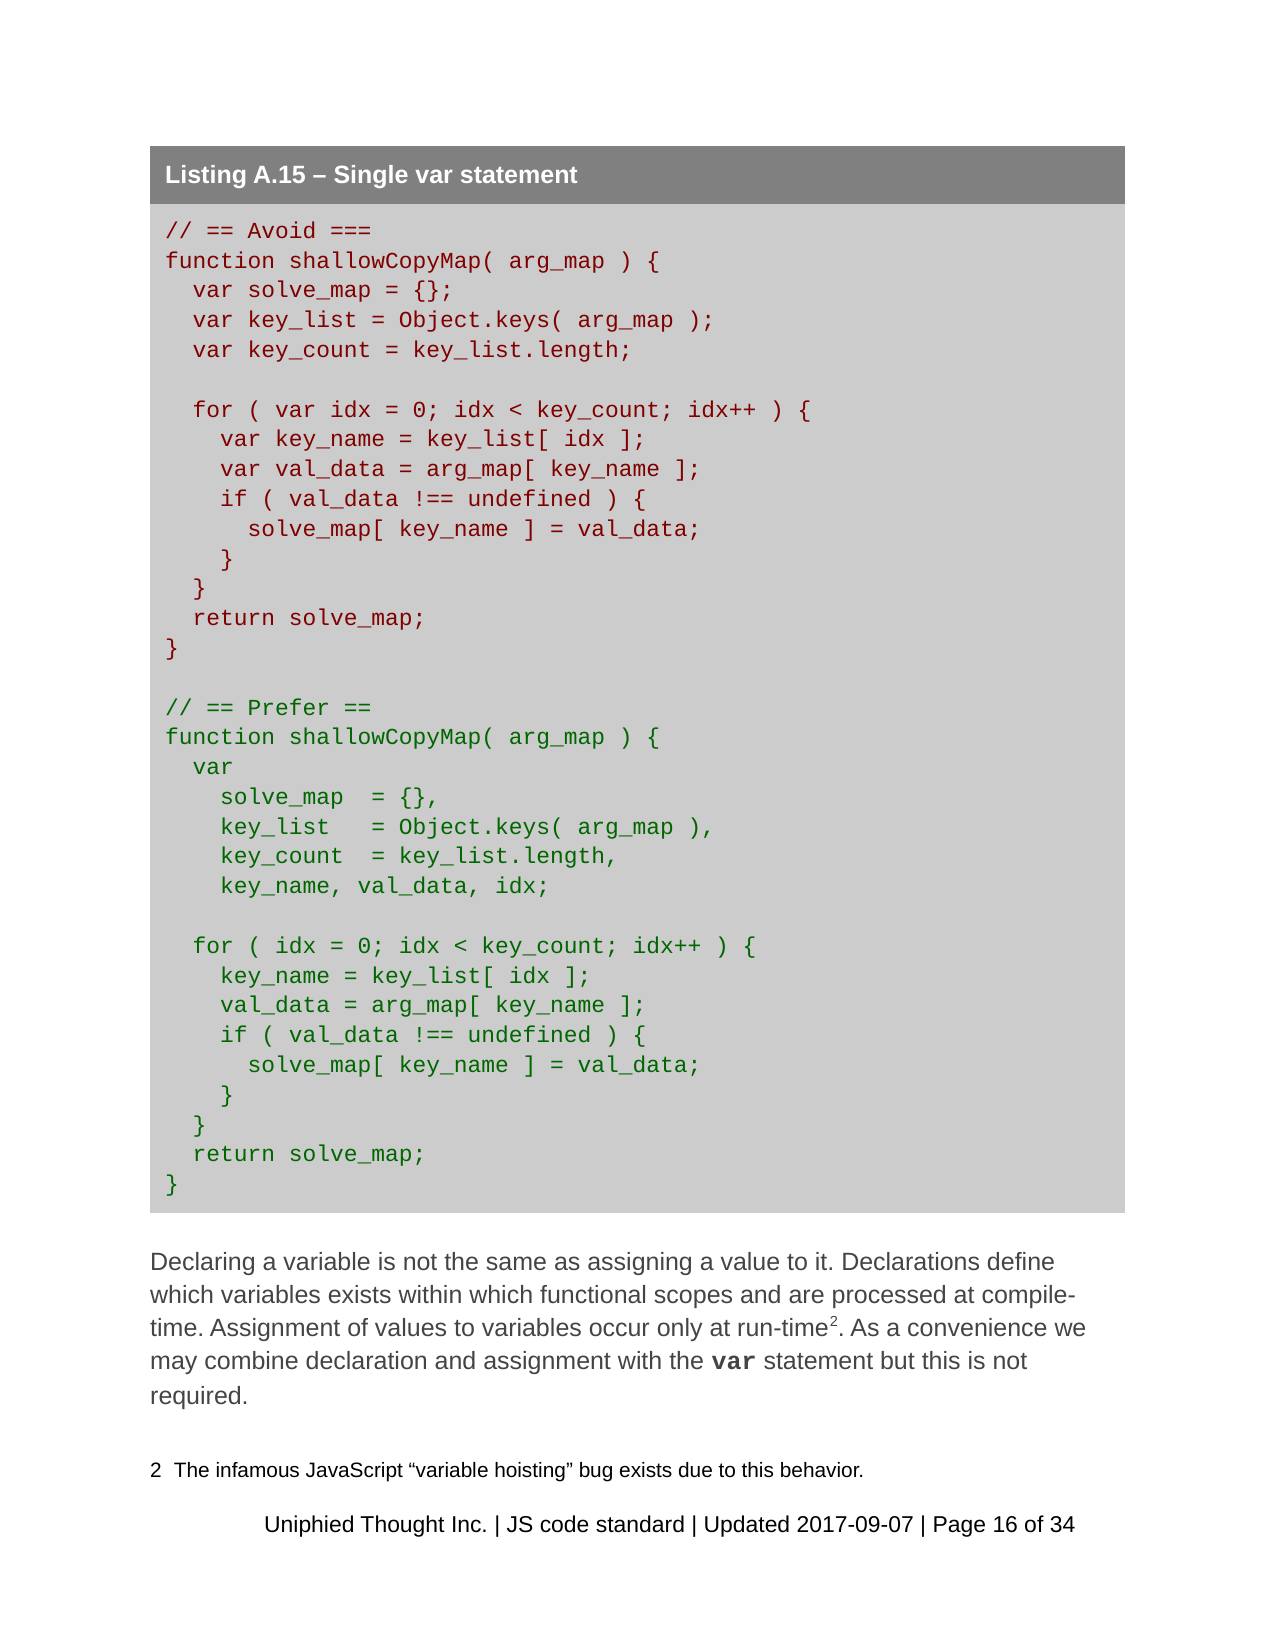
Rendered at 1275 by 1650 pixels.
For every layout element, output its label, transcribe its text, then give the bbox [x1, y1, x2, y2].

table_cell // == Avoid === function shallowCopyMap( arg_map ) { var solve_map = {}; var key_list = Object.keys( arg_map ); var key_count = key_list.length; for ( var idx = 0; idx < key_count; idx++ ) { var key_name = key_list[ idx ]; var val_data = arg_map[ key_name ]; if ( val_data !== undefined ) { solve_map[ key_name ] = val_data; } } return solve_map; } // == Prefer == function shallowCopyMap( arg_map ) { var solve_map = {}, key_list = Object.keys( arg_map ), key_count = key_list.length, key_name, val_data, idx; for ( idx = 0; idx < key_count; idx++ ) { key_name = key_list[ idx ]; val_data = arg_map[ key_name ]; if ( val_data !== undefined ) { solve_map[ key_name ] = val_data; } } return solve_map; } [150, 204, 1125, 1213]
text Declaring a variable is not the same as assigning a value to it. Declarations define which variables exists within which functional scopes and are processed at compile-time. Assignment of values to variables occur only at run-time. As a convenience we may combine declaration and assignment with the var statement but this is not required. [150, 1247, 1125, 1409]
table_header Listing A.15 – Single var statement [150, 146, 1125, 204]
list The infamous JavaScript “variable hoisting” bug exists due to this behavior. [150, 1458, 1125, 1482]
